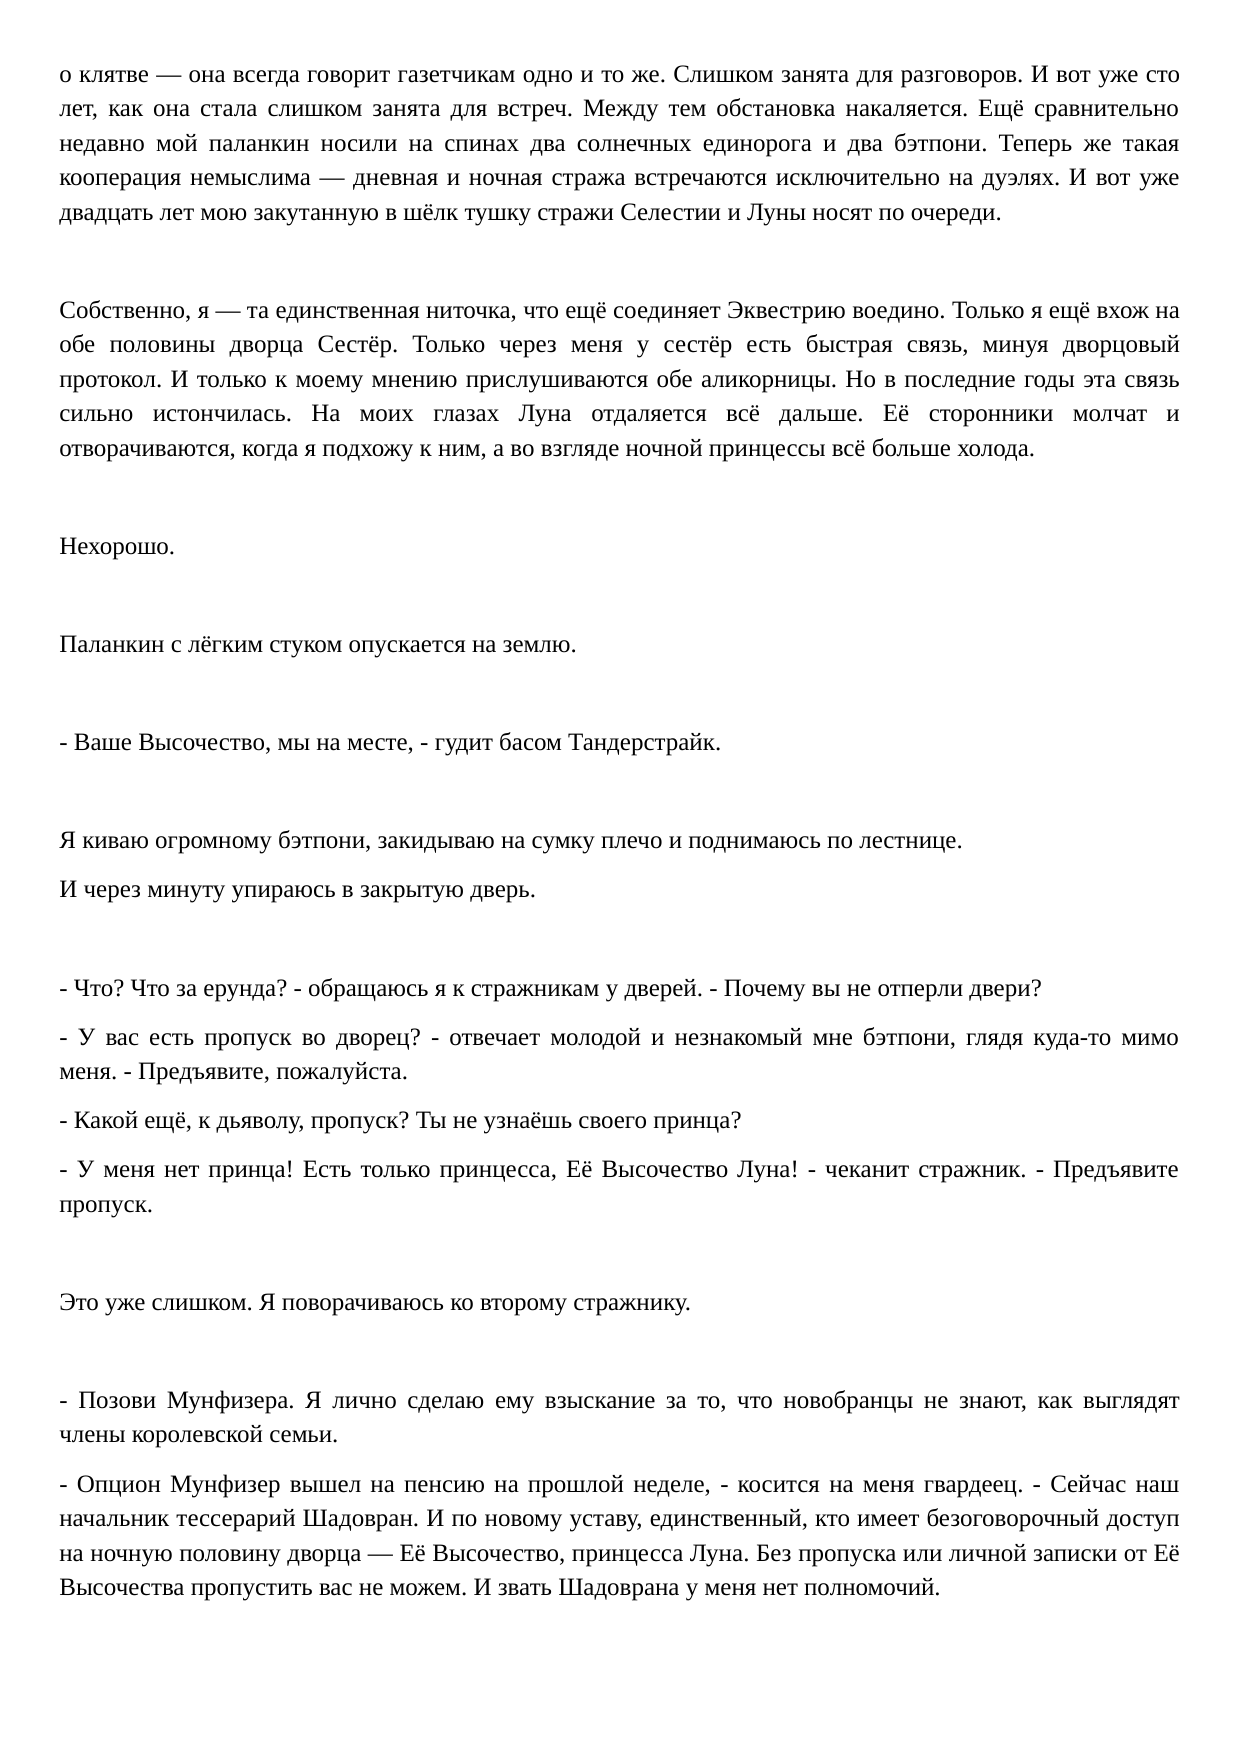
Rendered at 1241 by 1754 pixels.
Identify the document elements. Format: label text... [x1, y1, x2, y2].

text Я киваю огромному бэтпони, закидываю на сумку плечо и поднимаюсь по лестнице. [59, 826, 1181, 854]
text - У меня нет принца! Есть только принцесса, Её Высочество Луна! - чеканит стражник. - Предъявите пропуск. [59, 1154, 1181, 1218]
text Собственно, я — та единственная ниточка, что ещё соединяет Эквестрию воедино. Только я ещё вхож на обе половины дворца Сестёр. Только через меня у сестёр есть быстрая связь, минуя дворцовый протокол. И только к моему мнению прислушиваются обе аликорницы. Но в последние годы эта связь сильно истончилась. На моих глазах Луна отдаляется всё дальше. Её сторонники молчат и отворачиваются, когда я подхожу к ним, а во взгляде ночной принцессы всё больше холода. [59, 295, 1181, 462]
text - У вас есть пропуск во дворец? - отвечает молодой и незнакомый мне бэтпони, глядя куда-то мимо меня. - Предъявите, пожалуйста. [59, 1022, 1181, 1085]
text И через минуту упираюсь в закрытую дверь. [59, 874, 1181, 903]
text Нехорошо. [59, 531, 1181, 560]
text Это уже слишком. Я поворачиваюсь ко второму стражнику. [59, 1287, 1181, 1316]
text - Позови Мунфизера. Я лично сделаю ему взыскание за то, что новобранцы не знают, как выглядят члены королевской семьи. [59, 1385, 1181, 1448]
text - Какой ещё, к дьяволу, пропуск? Ты не узнаёшь своего принца? [59, 1105, 1181, 1134]
text - Что? Что за ерунда? - обращаюсь я к стражникам у дверей. - Почему вы не отперли двери? [59, 973, 1181, 1001]
text - Опцион Мунфизер вышел на пенсию на прошлой неделе, - косится на меня гвардеец. - Сейчас наш начальник тессерарий Шадовран. И по новому уставу, единственный, кто имеет безоговорочный доступ на ночную половину дворца — Её Высочество, принцесса Луна. Без пропуска или личной записки от Её Высочества пропустить вас не можем. И звать Шадоврана у меня нет полномочий. [59, 1469, 1181, 1601]
text Паланкин с лёгким стуком опускается на землю. [59, 629, 1181, 658]
text о клятве — она всегда говорит газетчикам одно и то же. Слишком занята для разговоров. И вот уже сто лет, как она стала слишком занята для встреч. Между тем обстановка накаляется. Ещё сравнительно недавно мой паланкин носили на спинах два солнечных единорога и два бэтпони. Теперь же такая кооперация немыслима — дневная и ночная стража встречаются исключительно на дуэлях. И вот уже двадцать лет мою закутанную в шёлк тушку стражи Селестии и Луны носят по очереди. [59, 59, 1181, 226]
text - Ваше Высочество, мы на месте, - гудит басом Тандерстрайк. [59, 727, 1181, 756]
